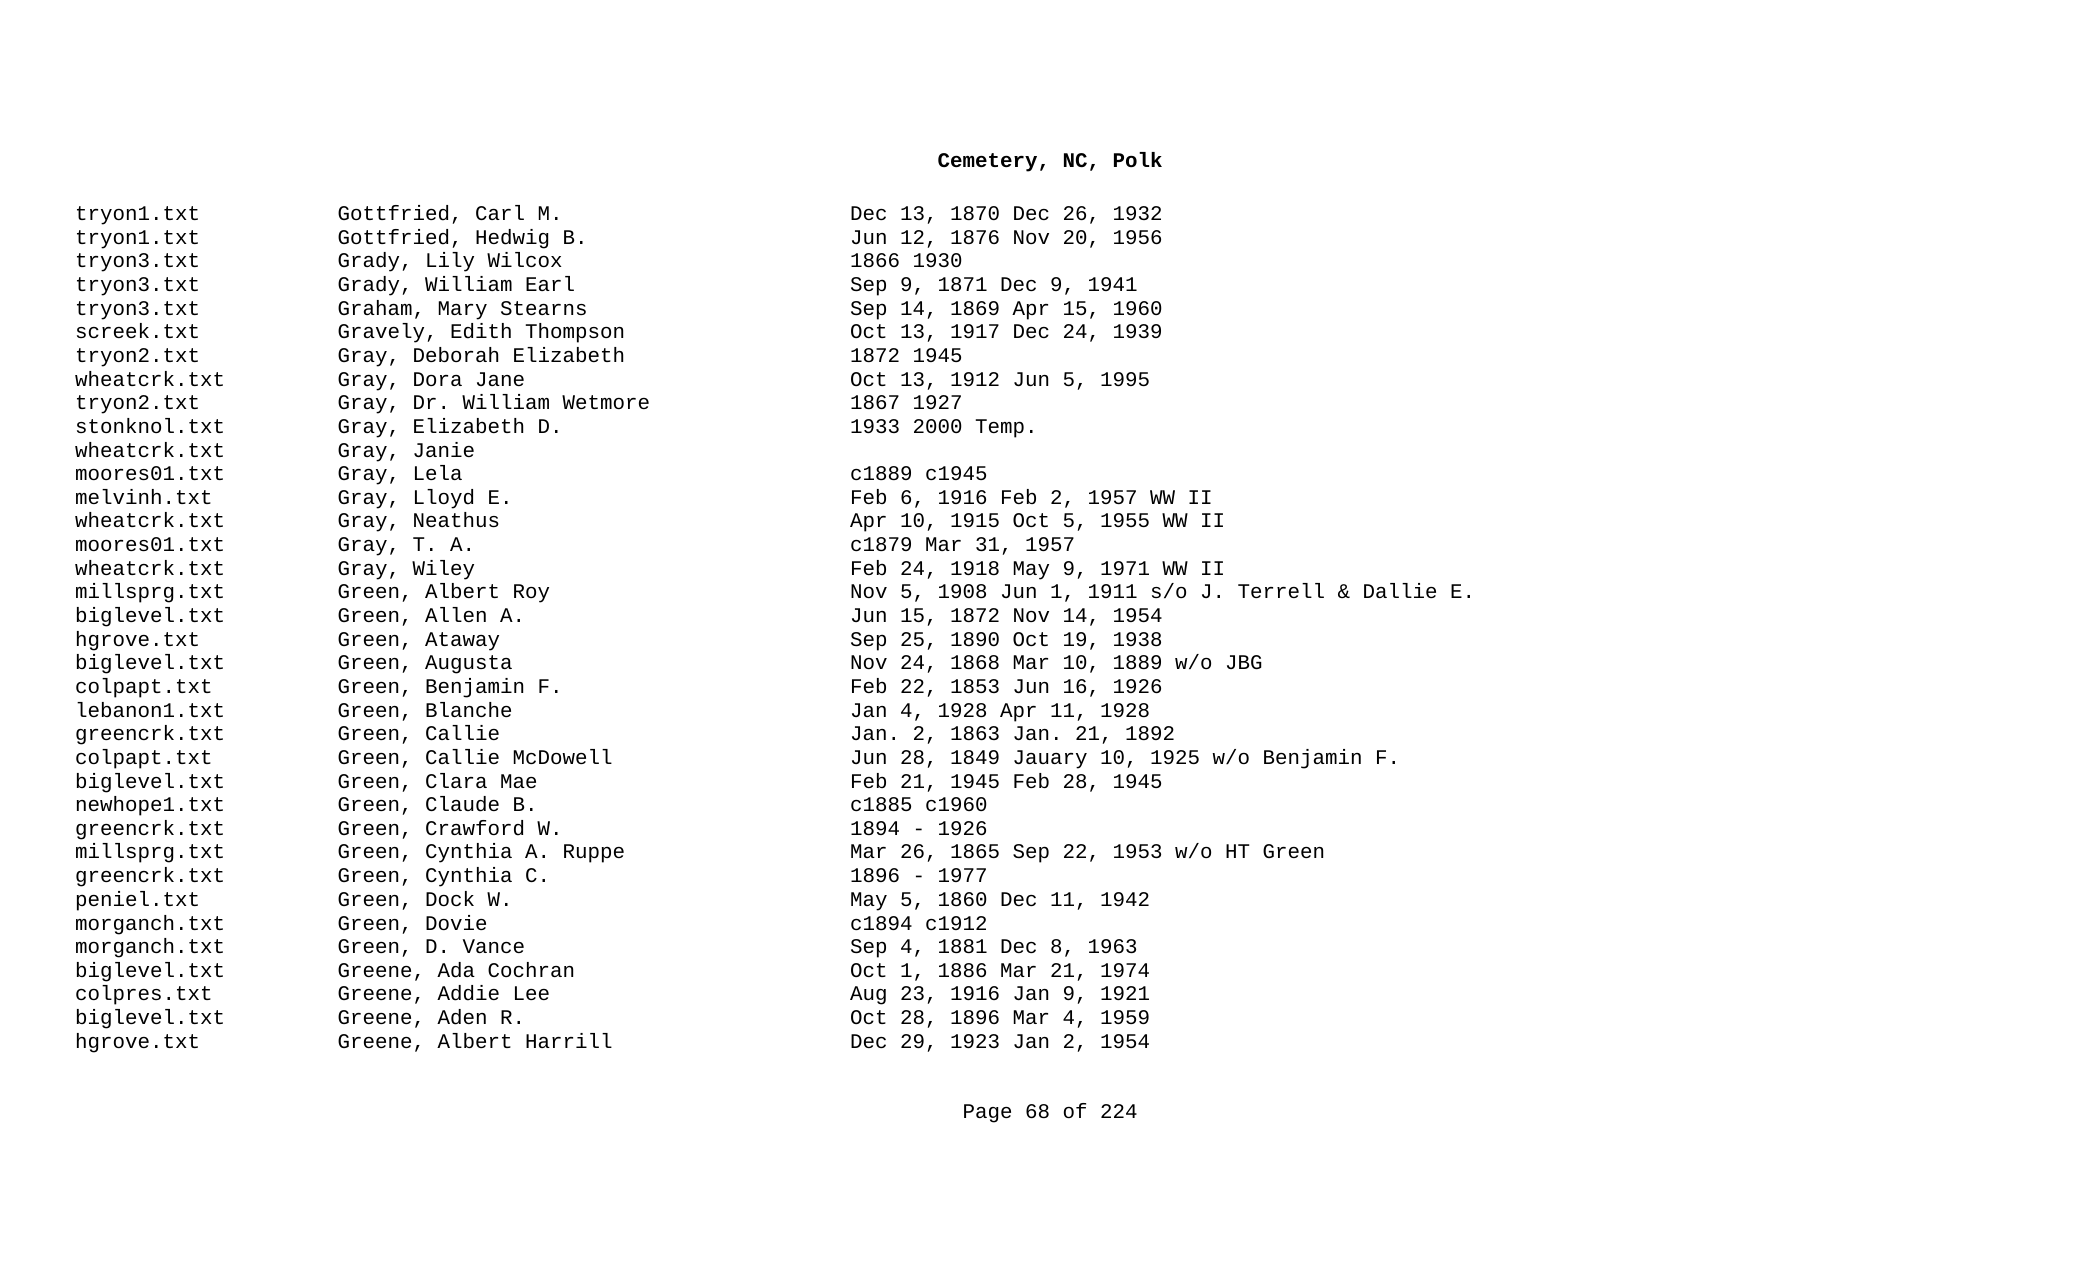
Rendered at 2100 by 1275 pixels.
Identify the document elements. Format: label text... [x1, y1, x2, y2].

text stonknol.txt Gray, Elizabeth D. 1933 2000 Temp. [75, 416, 2025, 439]
text moores01.txt Gray, T. A. c1879 Mar 31, 1957 [75, 534, 2025, 558]
text biglevel.txt Greene, Aden R. Oct 28, 1896 Mar 4, 1959 [75, 1007, 2025, 1031]
text peniel.txt Green, Dock W. May 5, 1860 Dec 11, 1942 [75, 889, 2025, 912]
text colpapt.txt Green, Callie McDowell Jun 28, 1849 Jauary 10, 1925 w/o Benjamin F. [75, 747, 2025, 771]
text millsprg.txt Green, Albert Roy Nov 5, 1908 Jun 1, 1911 s/o J. Terrell & Dallie E. [75, 581, 2025, 605]
text tryon1.txt Gottfried, Hedwig B. Jun 12, 1876 Nov 20, 1956 [75, 227, 2025, 250]
text hgrove.txt Greene, Albert Harrill Dec 29, 1923 Jan 2, 1954 [75, 1031, 2025, 1054]
text greencrk.txt Green, Callie Jan. 2, 1863 Jan. 21, 1892 [75, 723, 2025, 747]
text tryon3.txt Grady, William Earl Sep 9, 1871 Dec 9, 1941 [75, 274, 2025, 298]
text morganch.txt Green, D. Vance Sep 4, 1881 Dec 8, 1963 [75, 936, 2025, 960]
text wheatcrk.txt Gray, Wiley Feb 24, 1918 May 9, 1971 WW II [75, 558, 2025, 581]
text tryon3.txt Graham, Mary Stearns Sep 14, 1869 Apr 15, 1960 [75, 298, 2025, 321]
text millsprg.txt Green, Cynthia A. Ruppe Mar 26, 1865 Sep 22, 1953 w/o HT Green [75, 842, 2025, 865]
text greencrk.txt Green, Cynthia C. 1896 - 1977 [75, 865, 2025, 889]
text lebanon1.txt Green, Blanche Jan 4, 1928 Apr 11, 1928 [75, 700, 2025, 723]
text wheatcrk.txt Gray, Janie [75, 439, 2025, 463]
text biglevel.txt Greene, Ada Cochran Oct 1, 1886 Mar 21, 1974 [75, 960, 2025, 983]
text screek.txt Gravely, Edith Thompson Oct 13, 1917 Dec 24, 1939 [75, 321, 2025, 345]
text tryon3.txt Grady, Lily Wilcox 1866 1930 [75, 250, 2025, 274]
text biglevel.txt Green, Clara Mae Feb 21, 1945 Feb 28, 1945 [75, 771, 2025, 794]
text newhope1.txt Green, Claude B. c1885 c1960 [75, 794, 2025, 818]
text colpres.txt Greene, Addie Lee Aug 23, 1916 Jan 9, 1921 [75, 983, 2025, 1007]
text wheatcrk.txt Gray, Dora Jane Oct 13, 1912 Jun 5, 1995 [75, 369, 2025, 392]
text morganch.txt Green, Dovie c1894 c1912 [75, 912, 2025, 936]
text tryon1.txt Gottfried, Carl M. Dec 13, 1870 Dec 26, 1932 [75, 203, 2025, 227]
text tryon2.txt Gray, Dr. William Wetmore 1867 1927 [75, 392, 2025, 416]
text biglevel.txt Green, Augusta Nov 24, 1868 Mar 10, 1889 w/o JBG [75, 652, 2025, 676]
text melvinh.txt Gray, Lloyd E. Feb 6, 1916 Feb 2, 1957 WW II [75, 487, 2025, 511]
text greencrk.txt Green, Crawford W. 1894 - 1926 [75, 818, 2025, 842]
text biglevel.txt Green, Allen A. Jun 15, 1872 Nov 14, 1954 [75, 605, 2025, 629]
text moores01.txt Gray, Lela c1889 c1945 [75, 463, 2025, 487]
text colpapt.txt Green, Benjamin F. Feb 22, 1853 Jun 16, 1926 [75, 676, 2025, 700]
text tryon2.txt Gray, Deborah Elizabeth 1872 1945 [75, 345, 2025, 369]
text wheatcrk.txt Gray, Neathus Apr 10, 1915 Oct 5, 1955 WW II [75, 511, 2025, 534]
text hgrove.txt Green, Ataway Sep 25, 1890 Oct 19, 1938 [75, 629, 2025, 652]
